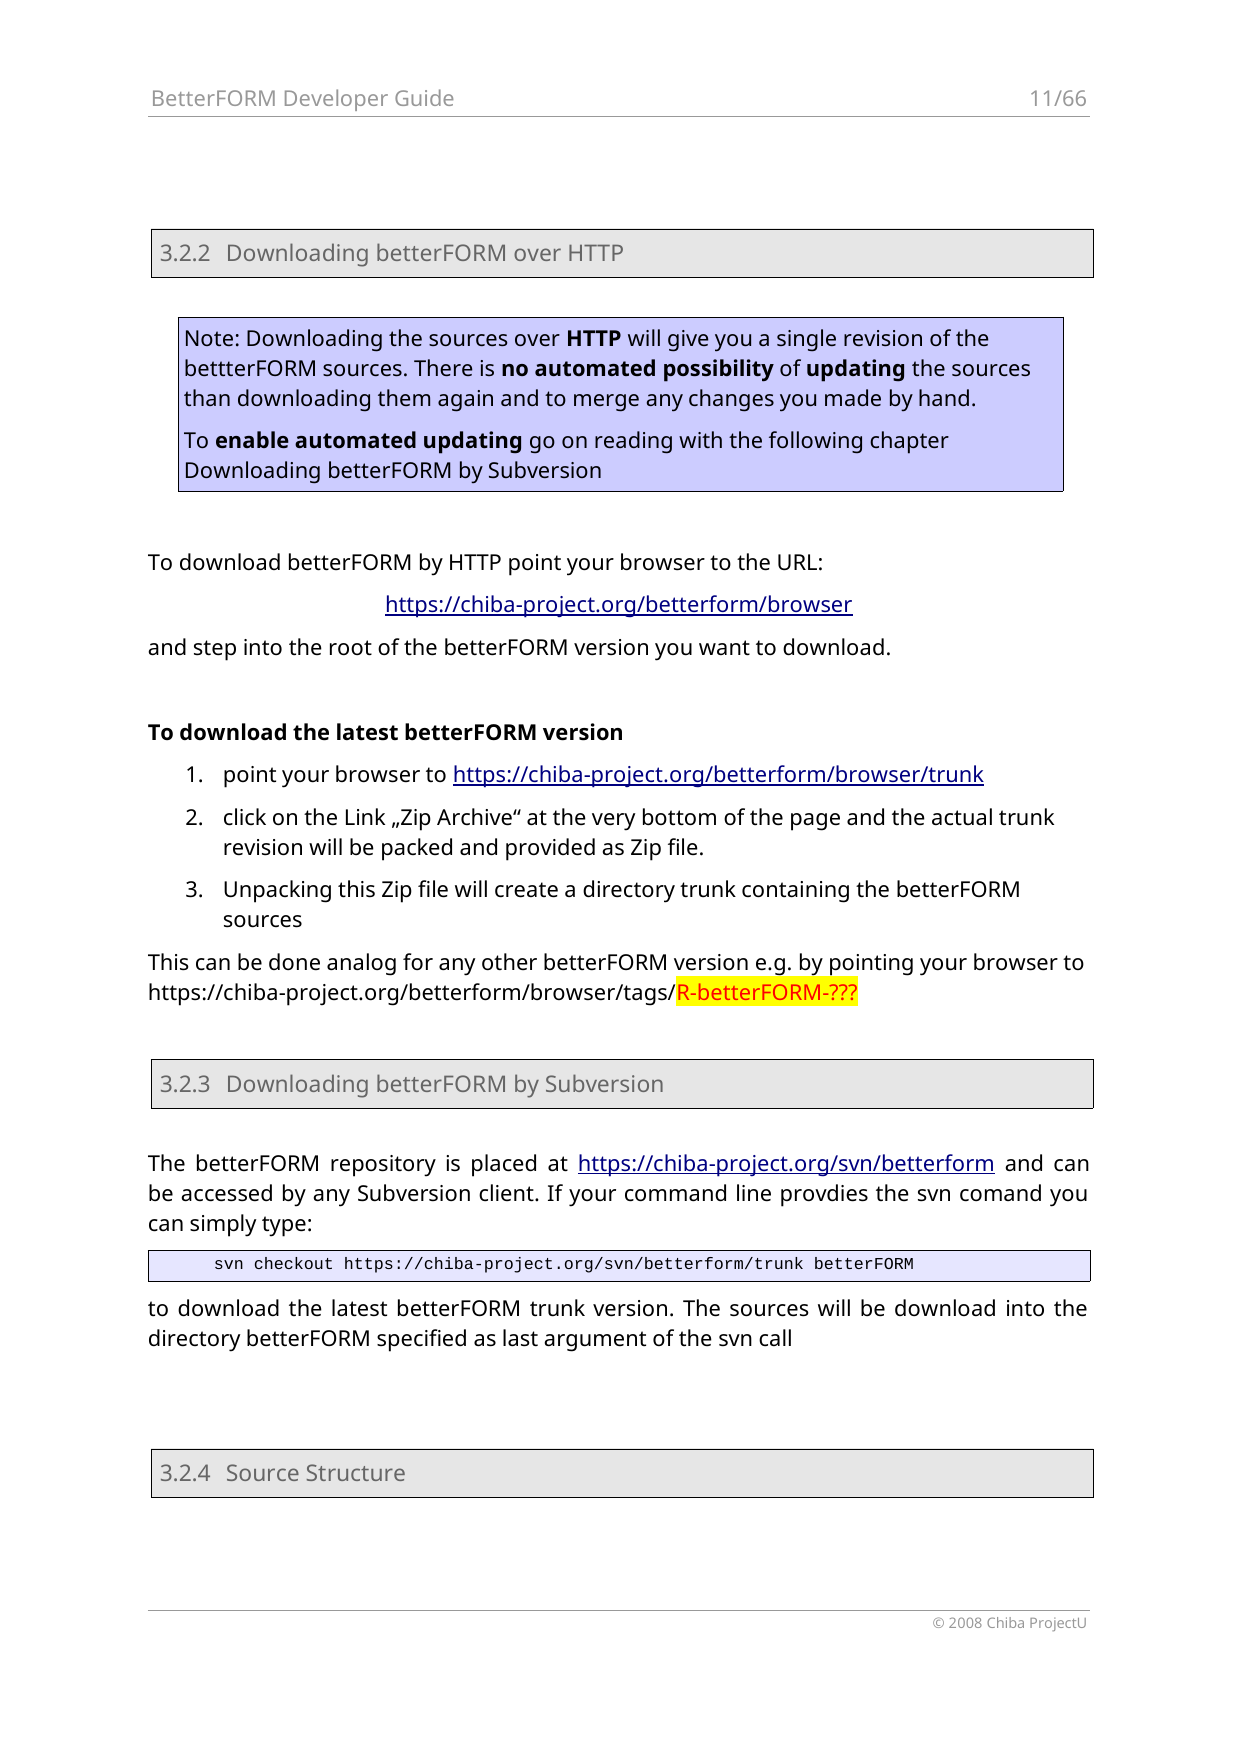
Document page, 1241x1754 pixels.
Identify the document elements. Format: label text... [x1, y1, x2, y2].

text https://chiba-project.org/betterform/browser [148, 589, 1090, 619]
text Note: Downloading the sources over HTTP will give you a single revision of the bettterFORM sources. There is no automated possibility of updating the sources than downloading them again and to merge any changes you made by hand. [179, 318, 1063, 413]
list point your browser to https://chiba-project.org/betterform/browser/trunk [185, 759, 1093, 789]
subtitle Downloading betterFORM by Subversion [152, 1060, 1093, 1108]
subtitle Source Structure [152, 1450, 1093, 1497]
text To download the latest betterFORM version [148, 716, 1090, 746]
list Unpacking this Zip file will create a directory trunk containing the betterFORM sources [185, 874, 1093, 934]
text svn checkout https://chiba-project.org/svn/betterform/trunk betterFORM [149, 1251, 1090, 1281]
text To enable automated updating go on reading with the following chapter Downloading betterFORM by Subversion [179, 419, 1063, 491]
text This can be done analog for any other betterFORM version e.g. by pointing your browser to https://chiba-project.org/betterform/browser/tags/R-betterFORM-??? [148, 946, 1090, 1006]
text to download the latest betterFORM trunk version. The sources will be download into the directory betterFORM specified as last argument of the svn call [148, 1293, 1090, 1353]
text To download betterFORM by HTTP point your browser to the URL: [148, 546, 1090, 576]
list click on the Link „Zip Archive“ at the very bottom of the page and the actual trunk revision will be packed and provided as Zip file. [185, 801, 1093, 861]
text The betterFORM repository is placed at https://chiba-project.org/svn/betterform and can be accessed by any Subversion client. If your command line provdies the svn comand you can simply type: [148, 1147, 1090, 1237]
text and step into the root of the betterFORM version you want to download. [148, 631, 1090, 661]
subtitle Downloading betterFORM over HTTP [152, 230, 1093, 277]
